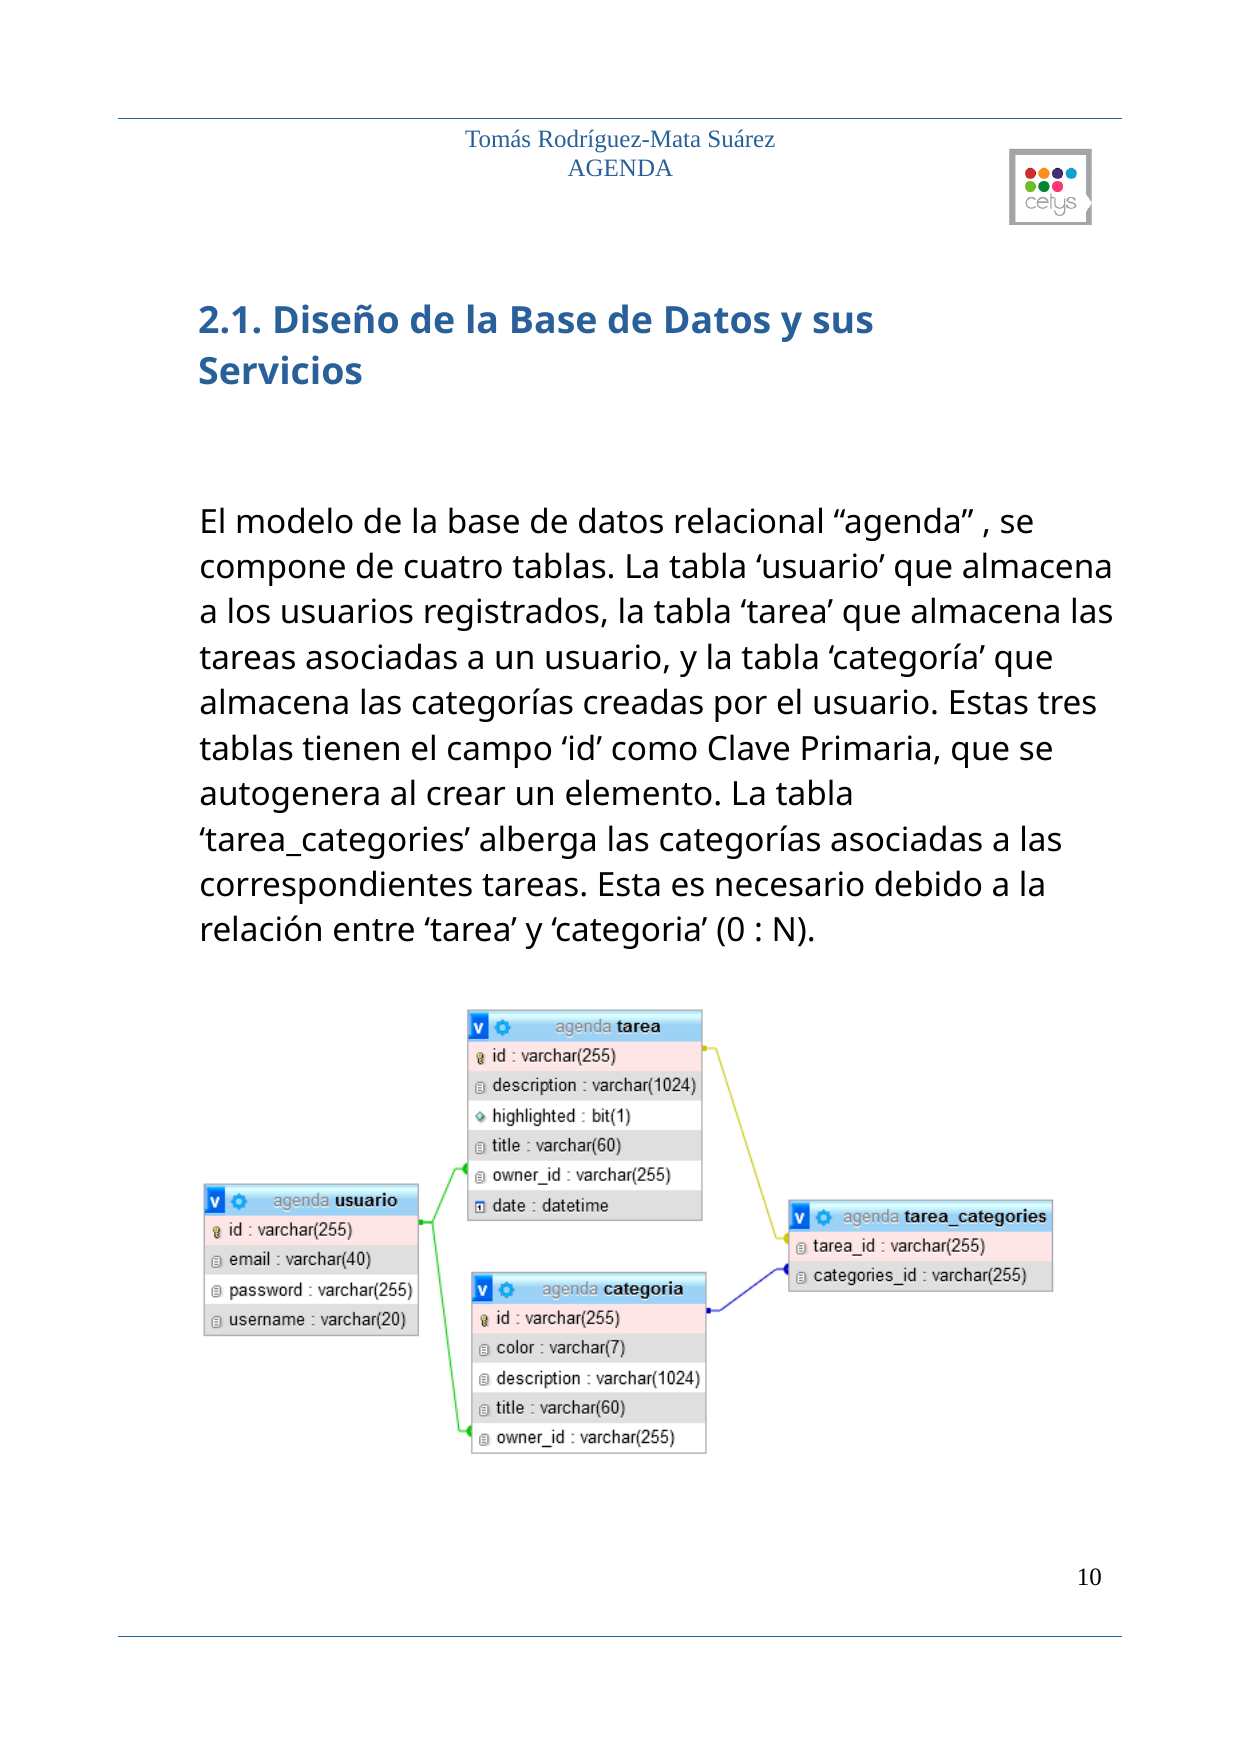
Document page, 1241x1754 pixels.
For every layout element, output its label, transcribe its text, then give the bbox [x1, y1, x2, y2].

picture [986, 124, 1117, 225]
text 2.1. Diseño de la Base de Datos y sus Servicios [124, 293, 1116, 395]
picture [169, 981, 1078, 1479]
list El modelo de la base de datos relacional “agenda” , se compone de cuatro tablas. La tabla ‘usuario’ que almacena a los usuarios registrados, la tabla ‘tarea’ que almacena las tareas asociadas a un usuario, y la tabla ‘categoría’ que almacena las categorías creadas por el usuario. Estas tres tablas tienen el campo ‘id’ como Clave Primaria, que se autogenera al crear un elemento. La tabla ‘tarea_categories’ alberga las categorías asociadas a las correspondientes tareas. Esta es necesario debido a la relación entre ‘tarea’ y ‘categoria’ (0 : N). [162, 497, 1116, 952]
